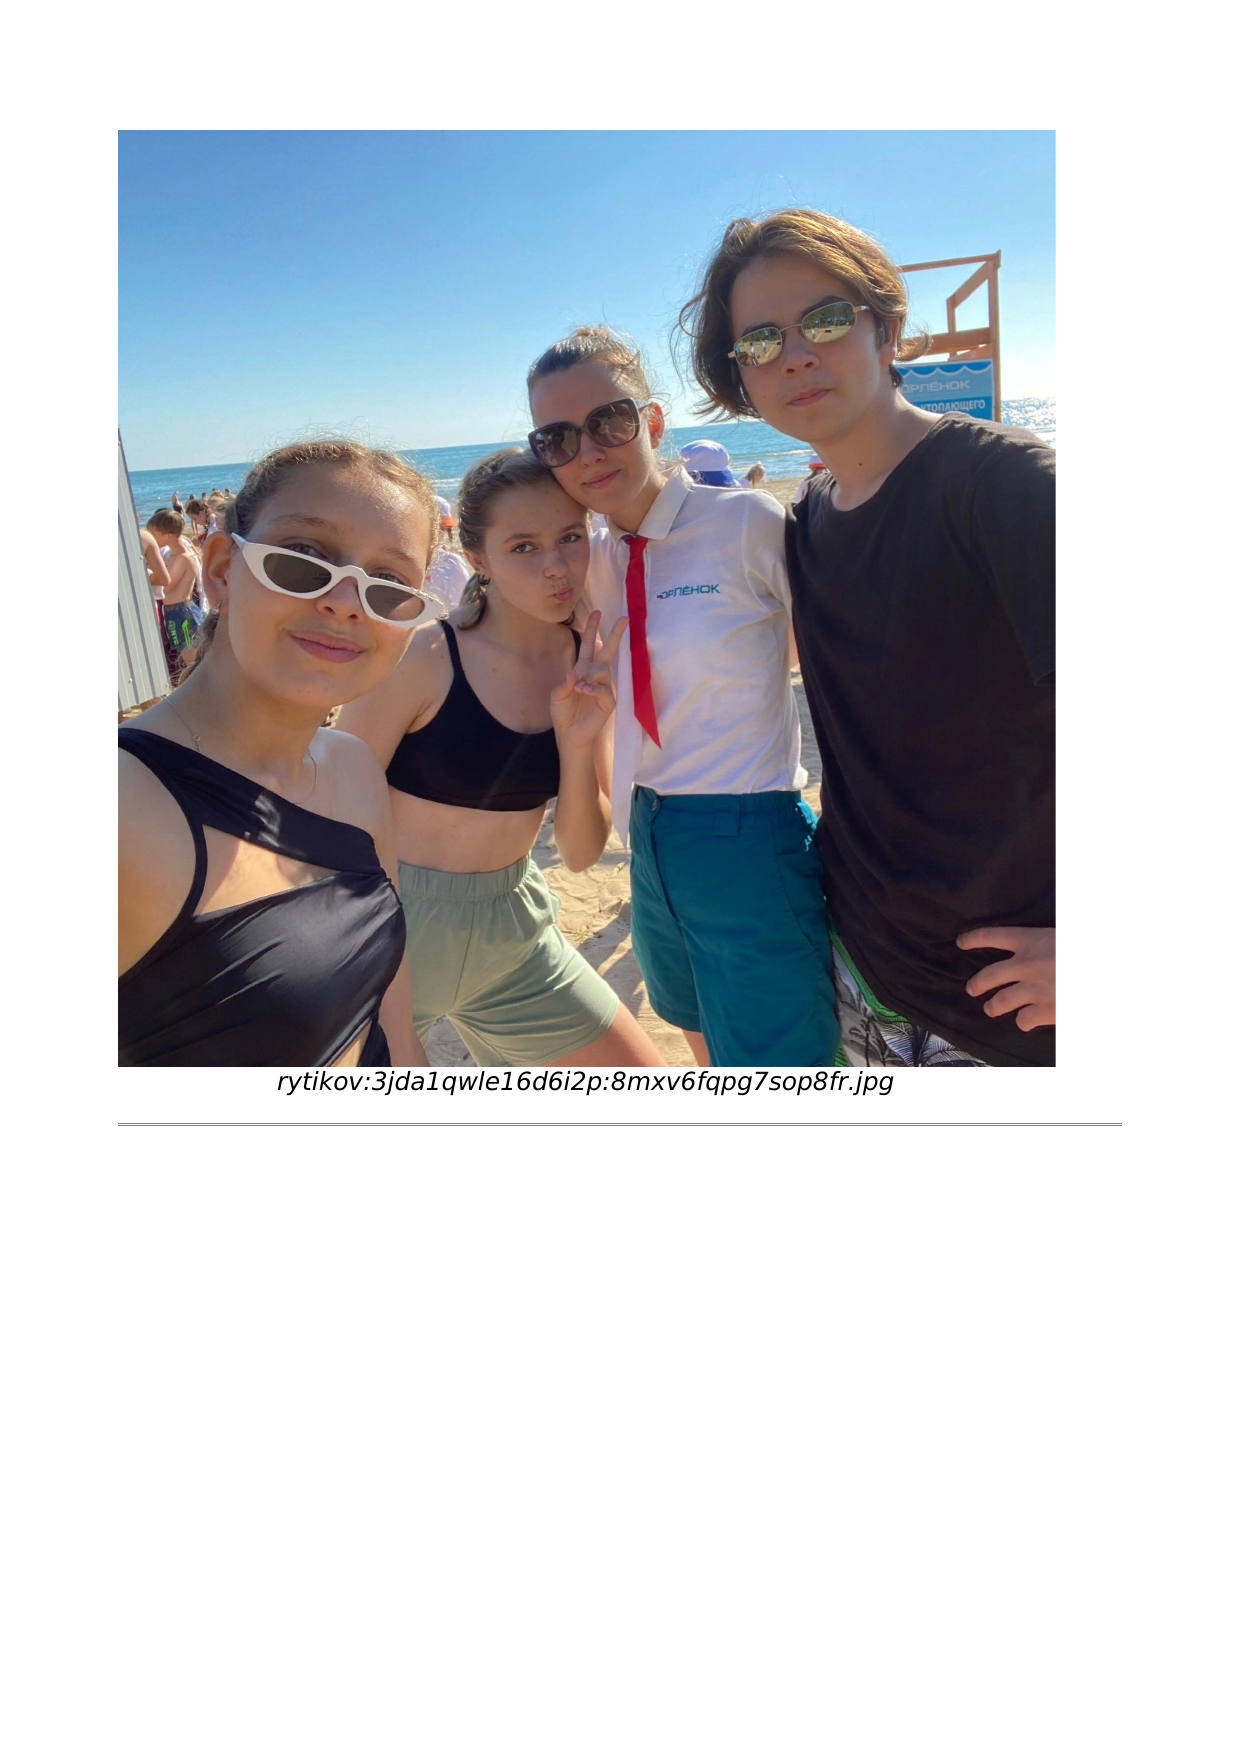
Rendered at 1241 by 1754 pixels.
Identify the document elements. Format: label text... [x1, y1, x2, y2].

picture [729, 930, 755, 939]
picture [689, 931, 719, 953]
picture [118, 130, 1056, 1067]
picture [810, 1058, 822, 1067]
picture [781, 880, 790, 896]
picture [770, 874, 778, 903]
picture [793, 910, 813, 920]
picture [678, 898, 720, 922]
picture [737, 1019, 799, 1058]
text rytikov:3jda1qwle16d6i2p:8mxv6fqpg7sop8fr.jpg [118, 1067, 1056, 1096]
picture [680, 921, 688, 930]
picture [674, 892, 679, 900]
picture [768, 945, 801, 954]
